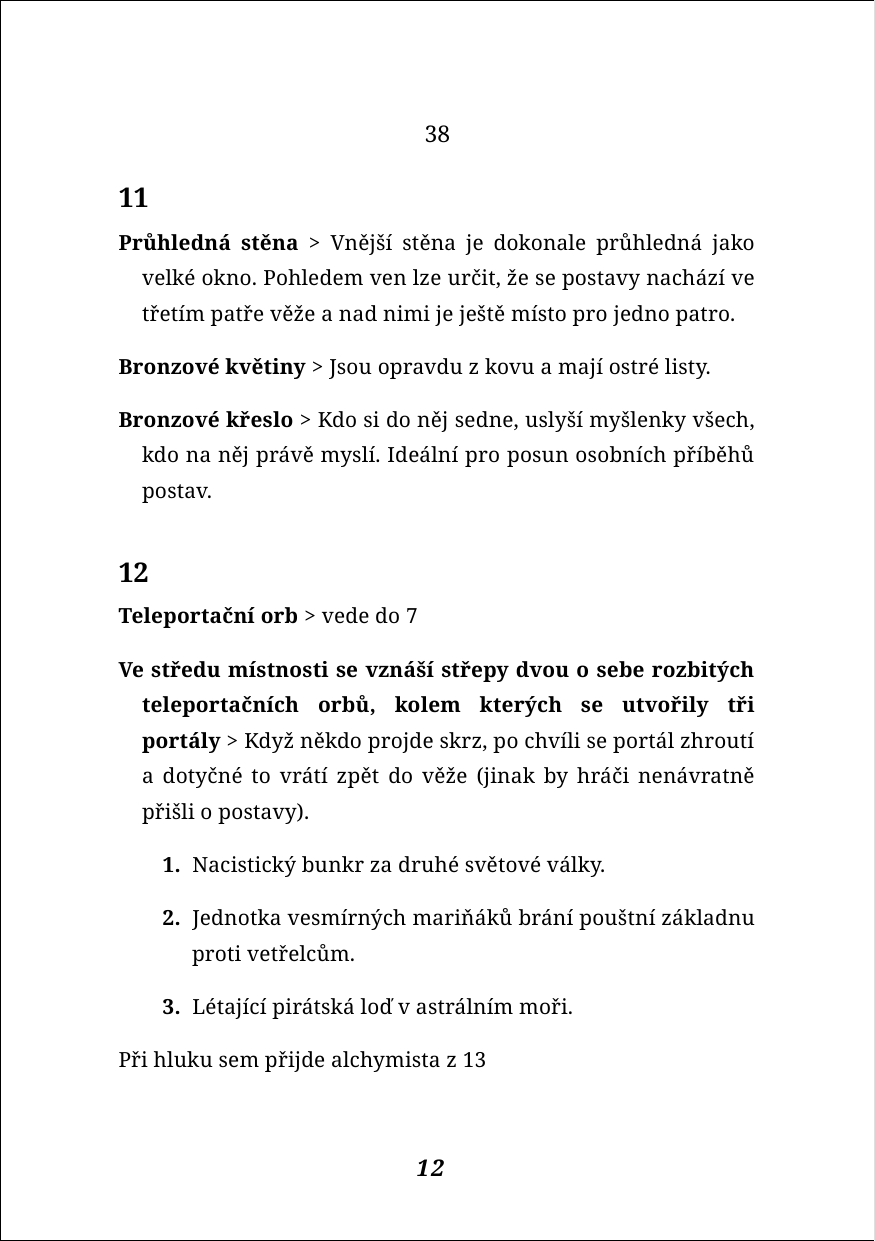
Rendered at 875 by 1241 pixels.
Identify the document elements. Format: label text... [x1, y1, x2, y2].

list Nacistický bunkr za druhé světové války. [162, 850, 756, 879]
list Létající pirátská loď v astrálním moři. [162, 992, 756, 1021]
text Teleportační orb > vede do 7 [118, 602, 756, 630]
text Při hluku sem přijde alchymista z 13 [118, 1045, 756, 1074]
list Jednotka vesmírných mariňáků brání pouštní základnu proti vetřelcům. [162, 903, 756, 967]
subtitle 11 [118, 179, 756, 216]
text Bronzové květiny > Jsou opravdu z kovu a mají ostré listy. [118, 352, 756, 380]
text Ve středu místnosti se vznáší střepy dvou o sebe rozbitých teleportačních orbů, kolem kterých se utvořily tři portály > Když někdo projde skrz, po chvíli se portál zhroutí a dotyčné to vrátí zpět do věže (jinak by hráči nenávratně přišli o postavy). [118, 655, 756, 825]
subtitle 12 [118, 553, 756, 590]
text Bronzové křeslo > Kdo si do něj sedne, uslyší myšlenky všech, kdo na něj právě myslí. Ideální pro posun osobních příběhů postav. [118, 405, 756, 504]
text Průhledná stěna > Vnější stěna je dokonale průhledná jako velké okno. Pohledem ven lze určit, že se postavy nachází ve třetím patře věže a nad nimi je ještě místo pro jedno patro. [118, 228, 756, 327]
